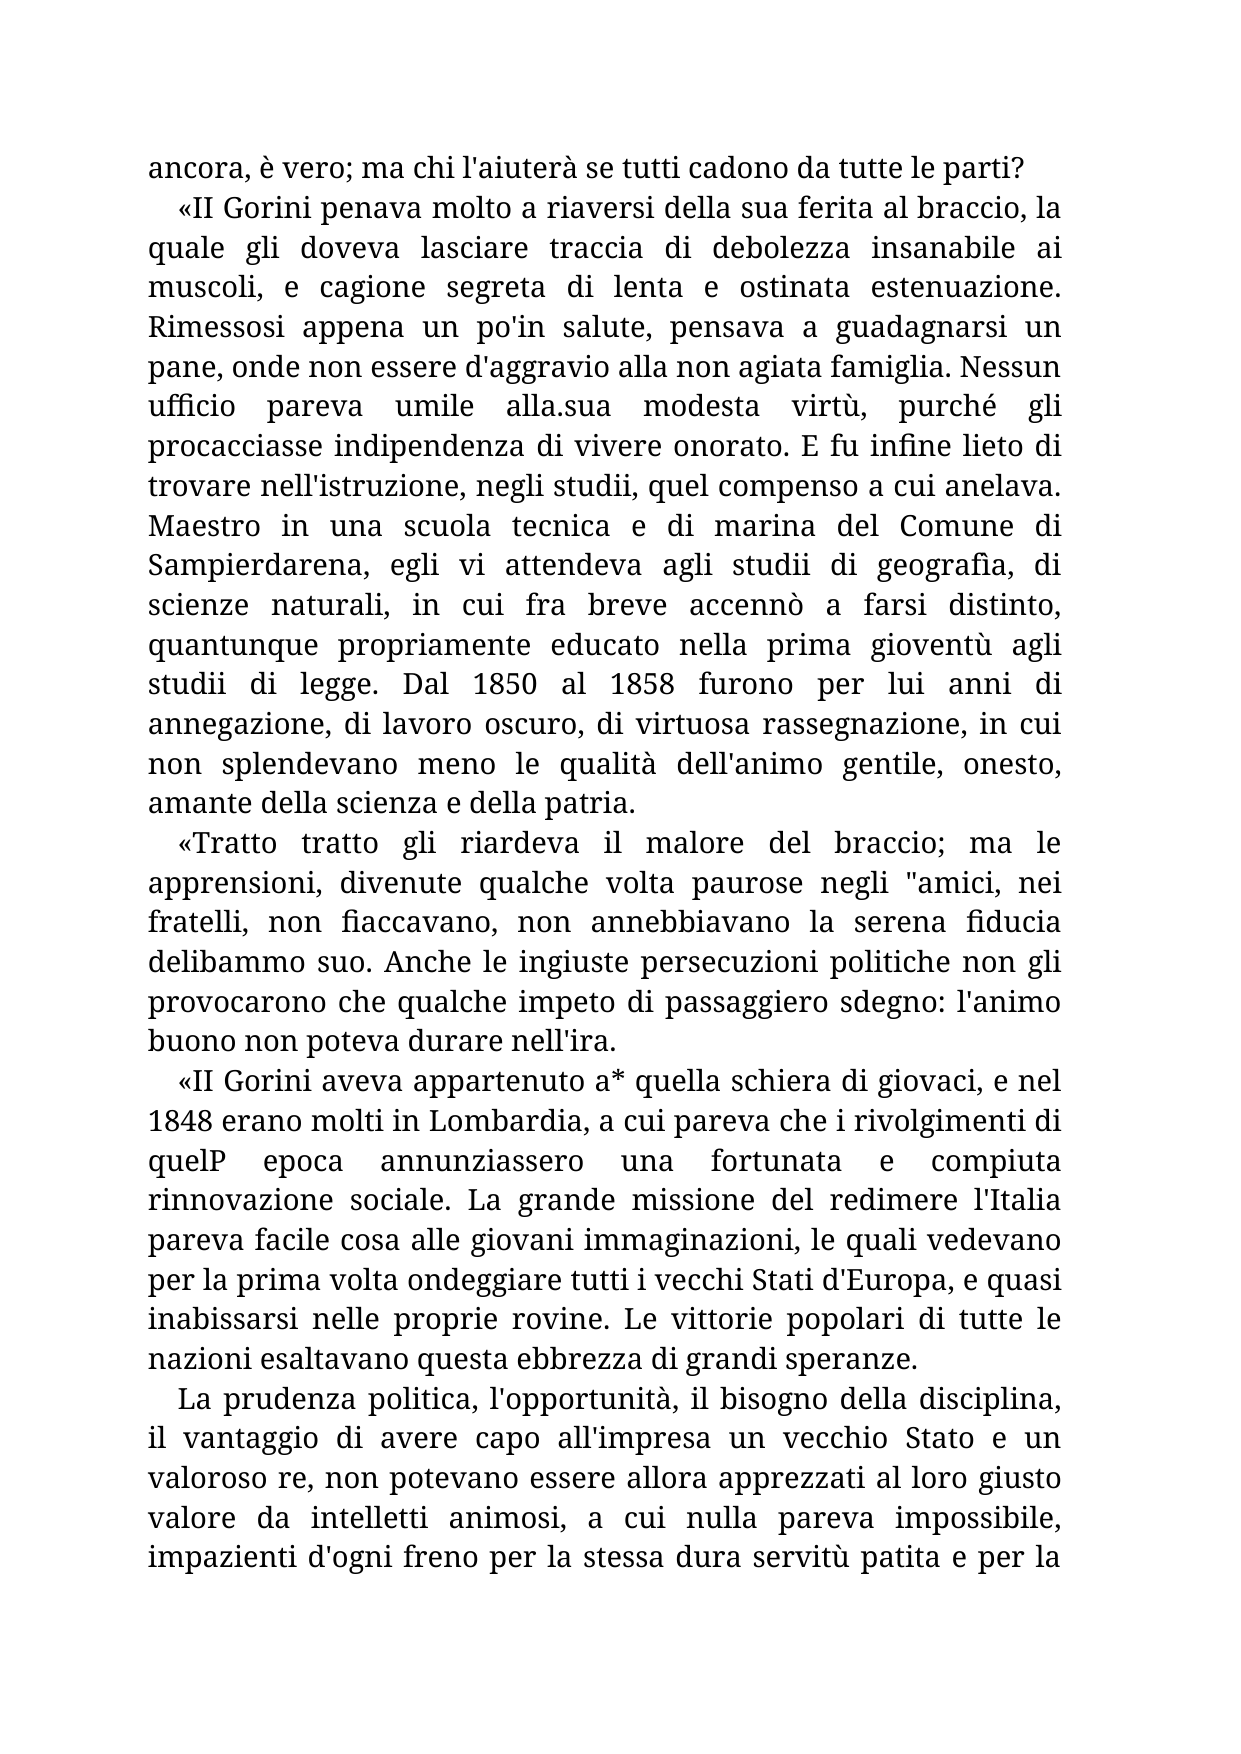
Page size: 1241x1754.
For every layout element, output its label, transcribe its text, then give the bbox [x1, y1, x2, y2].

text «Tratto tratto gli riardeva il malore del braccio; ma le apprensioni, divenute qualche volta paurose negli "amici, nei fratelli, non fiaccavano, non annebbiavano la serena fiducia delibammo suo. Anche le ingiuste persecuzioni politiche non gli provocarono che qualche impeto di passaggiero sdegno: l'animo buono non poteva durare nell'ira. [148, 822, 1063, 1060]
text ancora, è vero; ma chi l'aiuterà se tutti cadono da tutte le parti? [148, 148, 1063, 187]
text «II Gorini penava molto a riaversi della sua ferita al braccio, la quale gli doveva lasciare traccia di debolezza insanabile ai muscoli, e cagione segreta di lenta e ostinata estenuazione. Rimessosi appena un po'in salute, pensava a guadagnarsi un pane, onde non essere d'aggravio alla non agiata famiglia. Nessun ufficio pareva umile alla.sua modesta virtù, purché gli procacciasse indipendenza di vivere onorato. E fu infine lieto di trovare nell'istruzione, negli studii, quel compenso a cui anelava. Maestro in una scuola tecnica e di marina del Comune di Sampierdarena, egli vi attendeva agli studii di geografìa, di scienze naturali, in cui fra breve accennò a farsi distinto, quantunque propriamente educato nella prima gioventù agli studii di legge. Dal 1850 al 1858 furono per lui anni di annegazione, di lavoro oscuro, di virtuosa rassegnazione, in cui non splendevano meno le qualità dell'animo gentile, onesto, amante della scienza e della patria. [148, 187, 1063, 822]
text «II Gorini aveva appartenuto a* quella schiera di giovaci, e nel 1848 erano molti in Lombardia, a cui pareva che i rivolgimenti di quelP epoca annunziassero una fortunata e compiuta rinnovazione sociale. La grande missione del redimere l'Italia pareva facile cosa alle giovani immaginazioni, le quali vedevano per la prima volta ondeggiare tutti i vecchi Stati d'Europa, e quasi inabissarsi nelle proprie rovine. Le vittorie popolari di tutte le nazioni esaltavano questa ebbrezza di grandi speranze. [148, 1060, 1063, 1378]
text La prudenza politica, l'opportunità, il bisogno della disciplina, il vantaggio di avere capo all'impresa un vecchio Stato e un valoroso re, non potevano essere allora apprezzati al loro giusto valore da intelletti animosi, a cui nulla pareva impossibile, impazienti d'ogni freno per la stessa dura servitù patita e per la [148, 1378, 1063, 1576]
